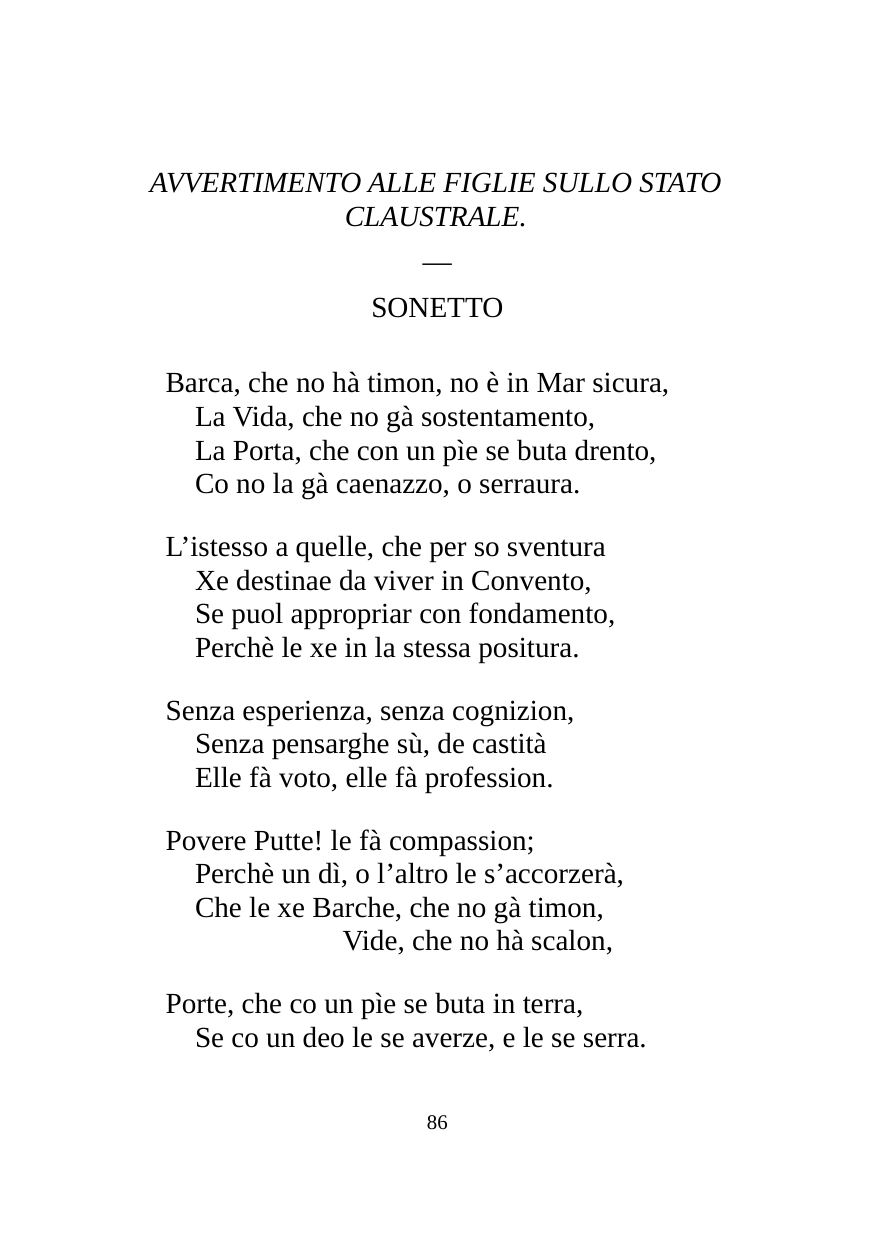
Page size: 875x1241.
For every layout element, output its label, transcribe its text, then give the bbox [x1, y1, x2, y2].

text Povere Putte! le fà compassion; Perchè un dì, o l’altro le s’accorzerà, Che le xe Barche, che no gà timon, Vide, che no hà scalon, [165, 823, 768, 957]
text Senza esperienza, senza cognizion, Senza pensarghe sù, de castità Elle fà voto, elle fà profession. [165, 693, 768, 793]
text SONETTO [106, 290, 768, 324]
text Porte, che co un pìe se buta in terra, Se co un deo le se averze, e le se serra. [165, 987, 768, 1054]
text — [106, 244, 768, 278]
text Barca, che no hà timon, no è in Mar sicura, La Vida, che no gà sostentamento, La Porta, che con un pìe se buta drento, Co no la gà caenazzo, o serraura. [165, 366, 768, 500]
subtitle AVVERTIMENTO ALLE FIGLIE SULLO STATO CLAUSTRALE. [106, 165, 768, 232]
text L’istesso a quelle, che per so sventura Xe destinae da viver in Convento, Se puol appropriar con fondamento, Perchè le xe in la stessa positura. [165, 529, 768, 663]
